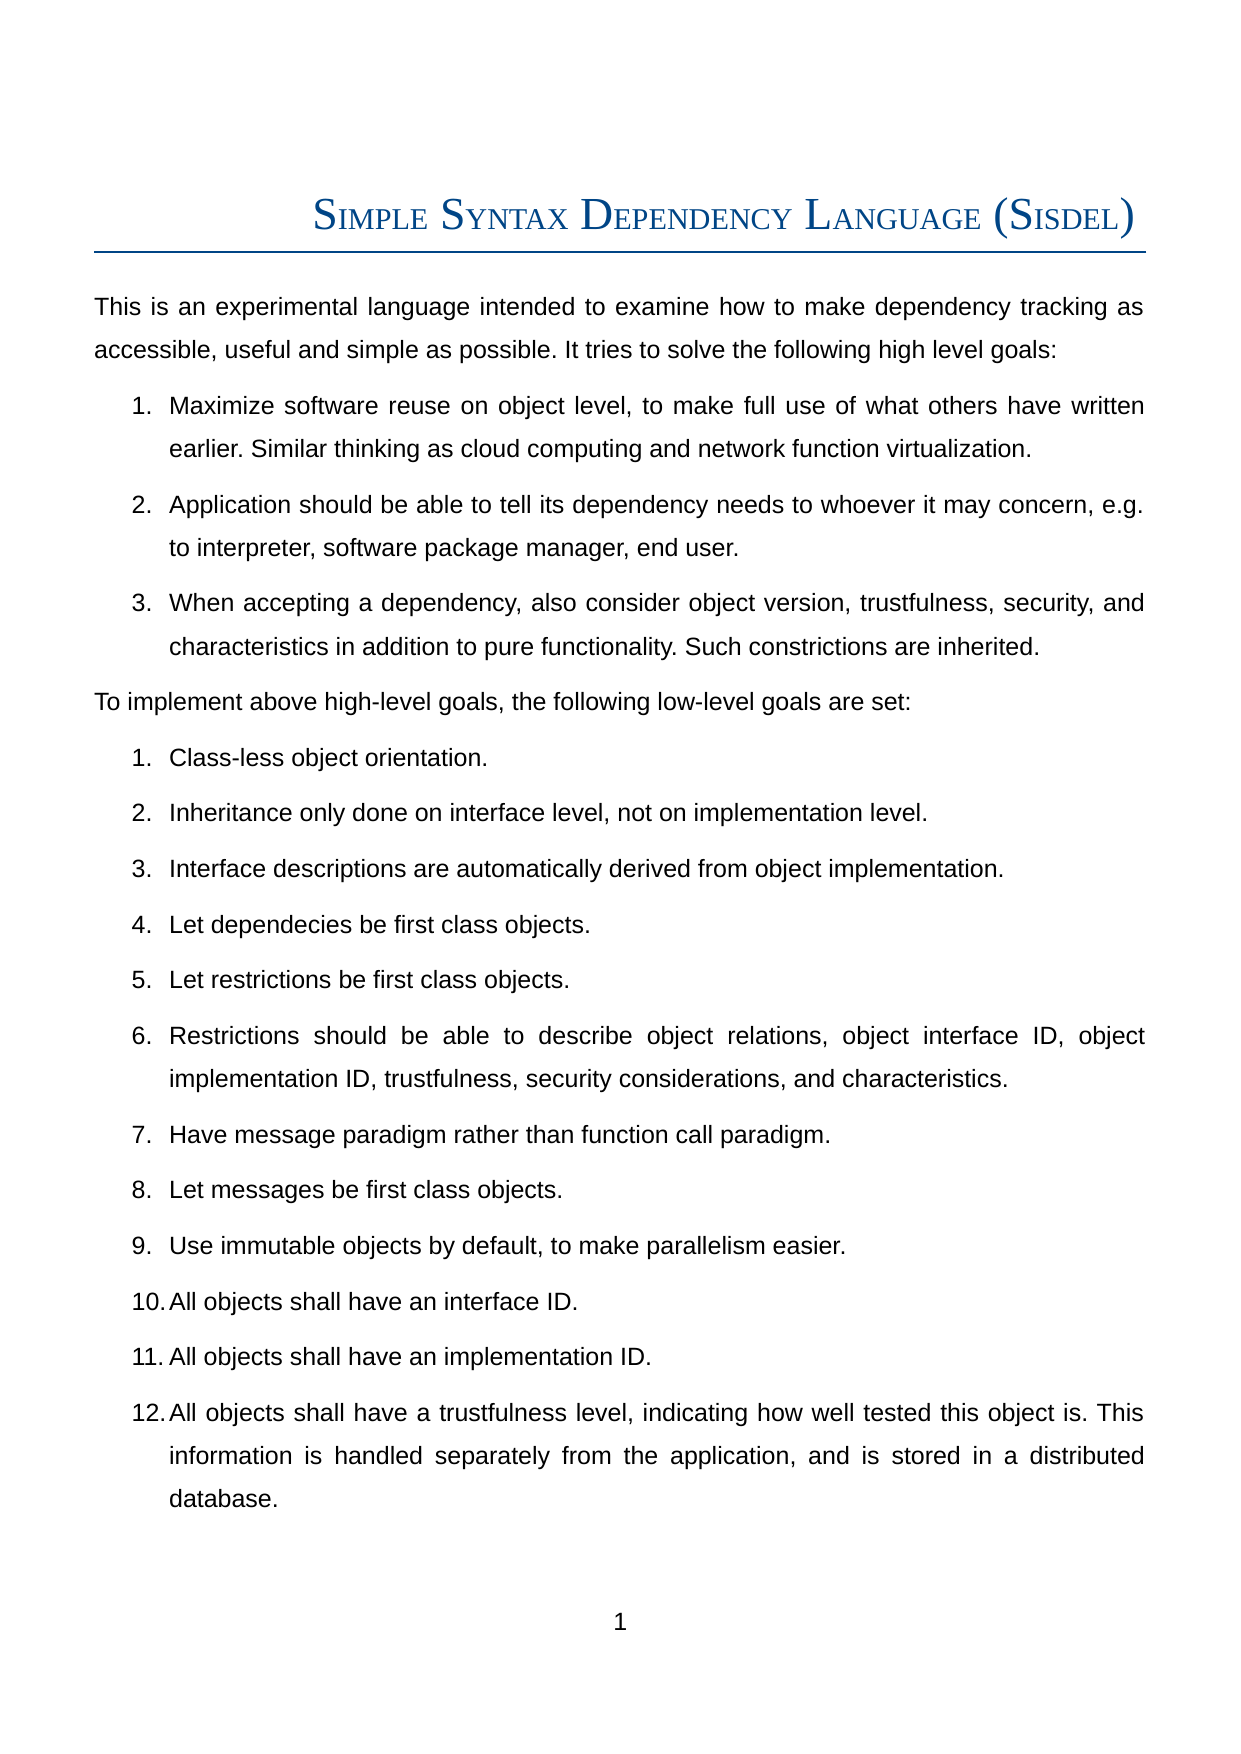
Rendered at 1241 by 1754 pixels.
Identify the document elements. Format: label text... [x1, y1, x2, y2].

list Interface descriptions are automatically derived from object implementation. [131, 854, 1146, 883]
list Inheritance only done on interface level, not on implementation level. [131, 798, 1146, 827]
list When accepting a dependency, also consider object version, trustfulness, security, and characteristics in addition to pure functionality. Such constrictions are inherited. [131, 588, 1146, 660]
text To implement above high-level goals, the following low-level goals are set: [94, 687, 1146, 716]
list Have message paradigm rather than function call paradigm. [131, 1120, 1146, 1148]
list Maximize software reuse on object level, to make full use of what others have written earlier. Similar thinking as cloud computing and network function virtualization. [131, 391, 1146, 463]
text This is an experimental language intended to examine how to make dependency tracking as accessible, useful and simple as possible. It tries to solve the following high level goals: [94, 292, 1146, 364]
list Restrictions should be able to describe object relations, object interface ID, object implementation ID, trustfulness, security considerations, and characteristics. [131, 1021, 1146, 1093]
list All objects shall have a trustfulness level, indicating how well tested this object is. This information is handled separately from the application, and is stored in a distributed database. [131, 1398, 1146, 1513]
list Use immutable objects by default, to make parallelism easier. [131, 1231, 1146, 1260]
list Let dependecies be first class objects. [131, 910, 1146, 938]
list All objects shall have an interface ID. [131, 1287, 1146, 1315]
list Let messages be first class objects. [131, 1175, 1146, 1204]
list All objects shall have an implementation ID. [131, 1342, 1146, 1371]
subtitle Simple Syntax Dependency Language (Sisdel) [94, 175, 1146, 251]
list Application should be able to tell its dependency needs to whoever it may concern, e.g. to interpreter, software package manager, end user. [131, 490, 1146, 562]
list Let restrictions be first class objects. [131, 965, 1146, 994]
list Class-less object orientation. [131, 743, 1146, 772]
